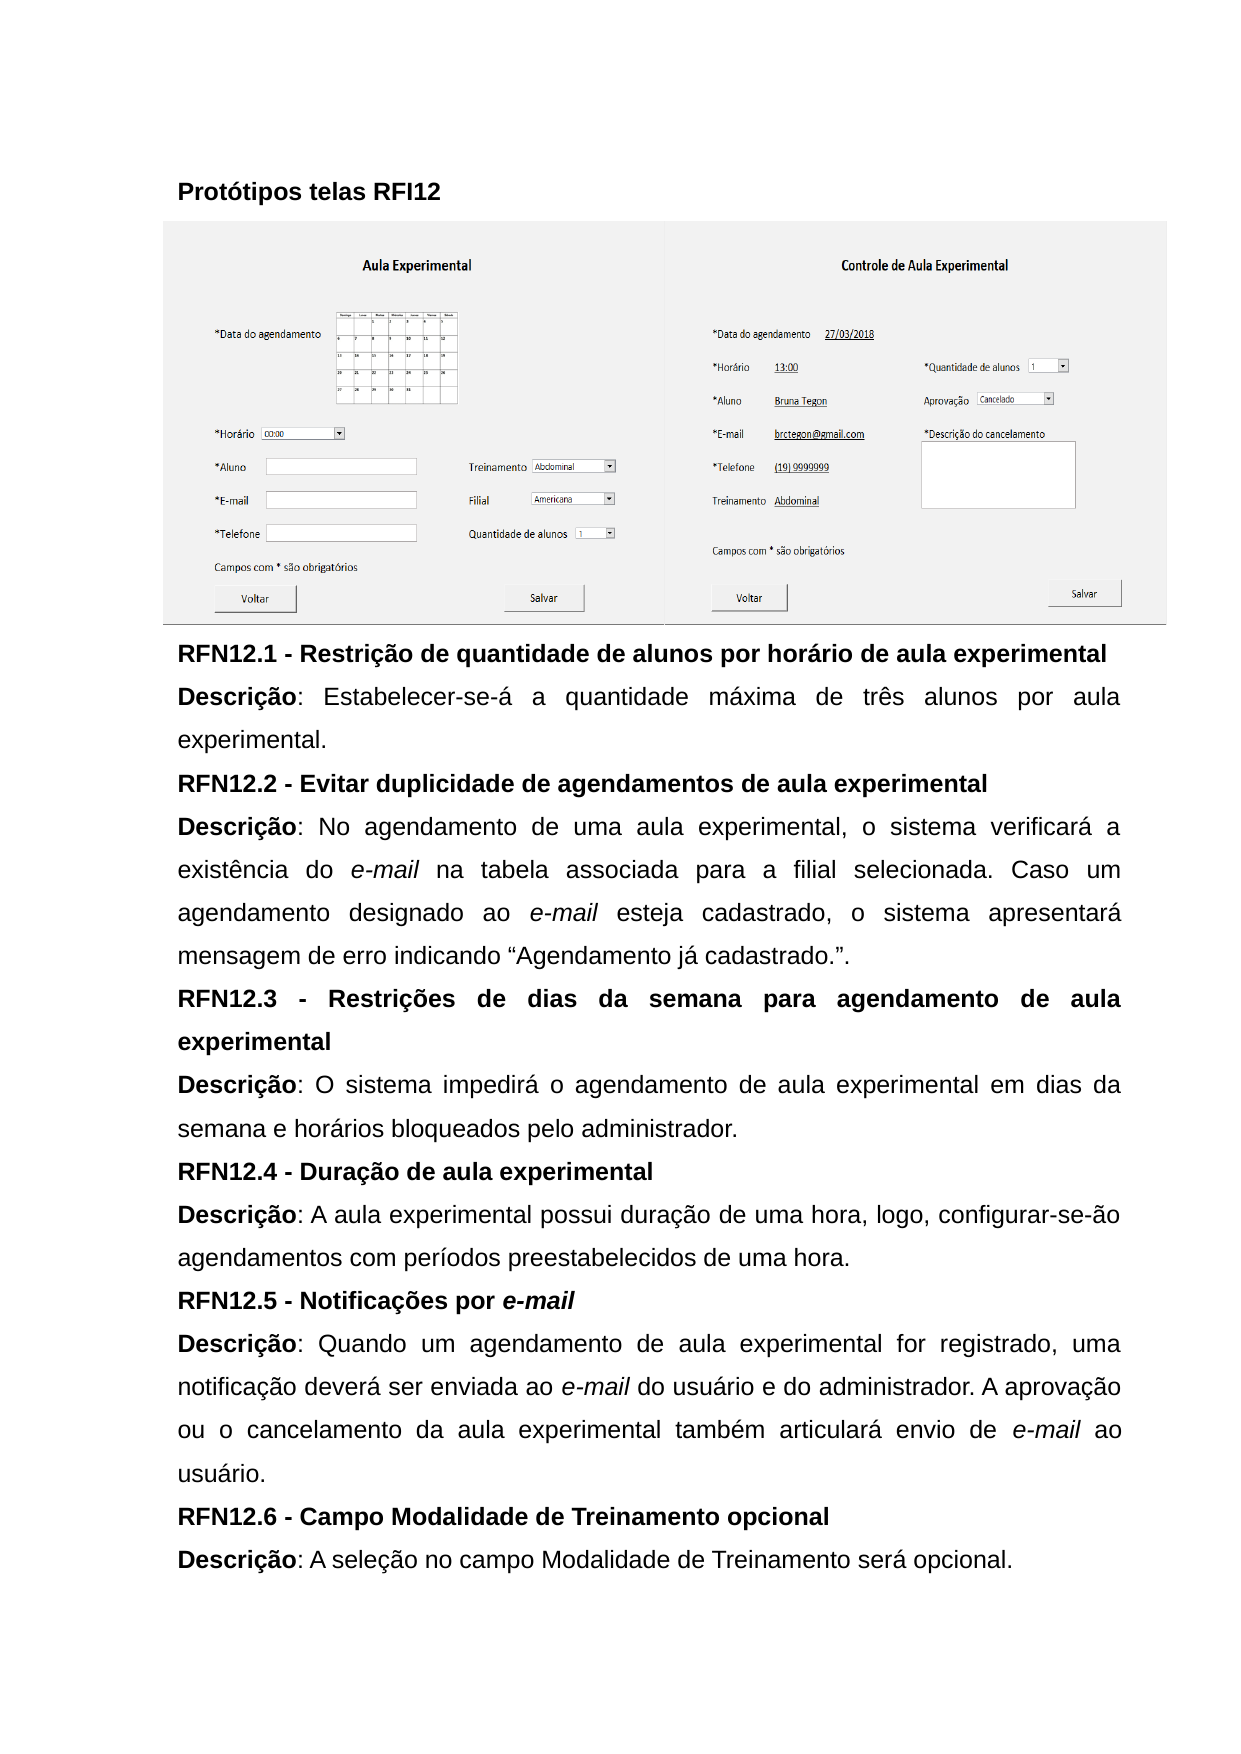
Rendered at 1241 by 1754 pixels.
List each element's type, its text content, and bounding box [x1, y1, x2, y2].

text RFN12.4 - Duração de aula experimental [177, 1157, 1122, 1185]
text Descrição: Estabelecer-se-á a quantidade máxima de três alunos por aula experimental. [177, 682, 1122, 754]
picture [162, 220, 1167, 625]
text RFN12.2 - Evitar duplicidade de agendamentos de aula experimental [177, 768, 1122, 797]
text RFN12.1 - Restrição de quantidade de alunos por horário de aula experimental [177, 625, 1122, 668]
text Descrição: No agendamento de uma aula experimental, o sistema verificará a existência do e-mail na tabela associada para a filial selecionada. Caso um agendamento designado ao e-mail esteja cadastrado, o sistema apresentará mensagem de erro indicando “Agendamento já cadastrado.”. [177, 812, 1122, 970]
text Descrição: A seleção no campo Modalidade de Treinamento será opcional. [177, 1545, 1122, 1573]
text Protótipos telas RFI12 [177, 177, 1122, 206]
text RFN12.5 - Notificações por e-mail [177, 1286, 1122, 1315]
text RFN12.3 - Restrições de dias da semana para agendamento de aula experimental [177, 984, 1122, 1056]
text RFN12.6 - Campo Modalidade de Treinamento opcional [177, 1502, 1122, 1530]
text Descrição: A aula experimental possui duração de uma hora, logo, configurar-se-ão agendamentos com períodos preestabelecidos de uma hora. [177, 1200, 1122, 1272]
text Descrição: Quando um agendamento de aula experimental for registrado, uma notificação deverá ser enviada ao e-mail do usuário e do administrador. A aprovação ou o cancelamento da aula experimental também articulará envio de e-mail ao usuário. [177, 1329, 1122, 1487]
text Descrição: O sistema impedirá o agendamento de aula experimental em dias da semana e horários bloqueados pelo administrador. [177, 1070, 1122, 1142]
